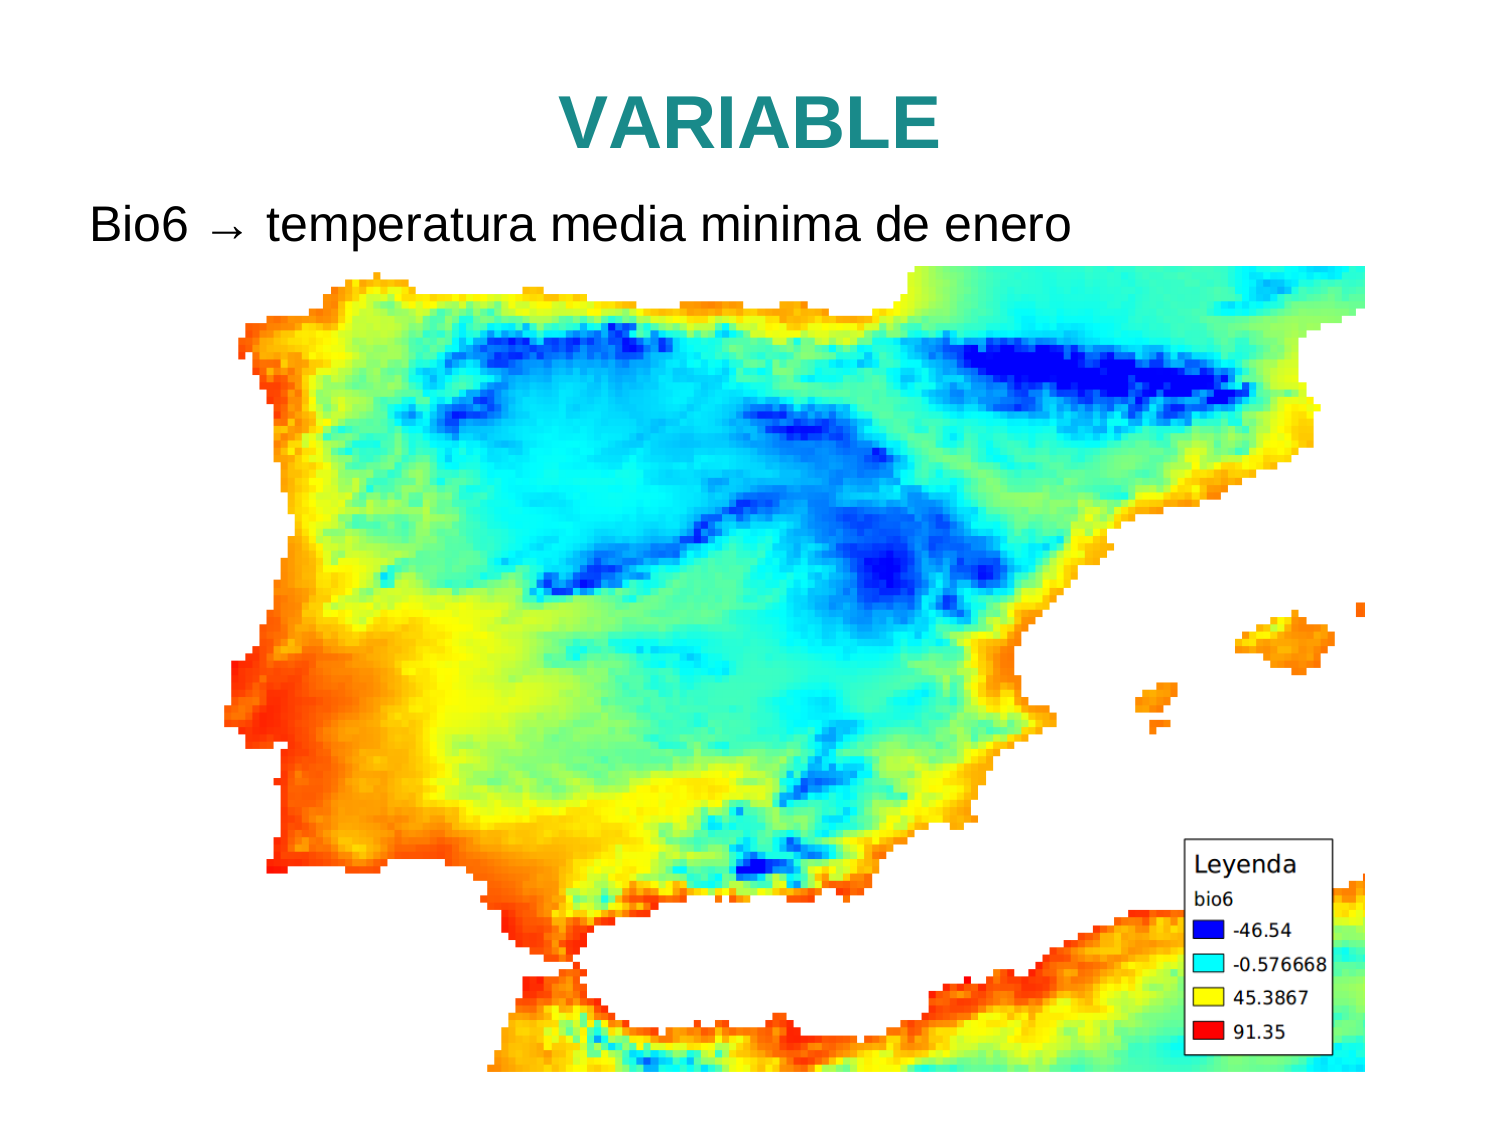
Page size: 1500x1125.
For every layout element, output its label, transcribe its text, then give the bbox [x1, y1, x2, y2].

title VARIABLE [112, 68, 1388, 176]
text_box Bio6 → temperatura media minima de enero [74, 183, 1088, 259]
picture [199, 266, 1365, 1073]
